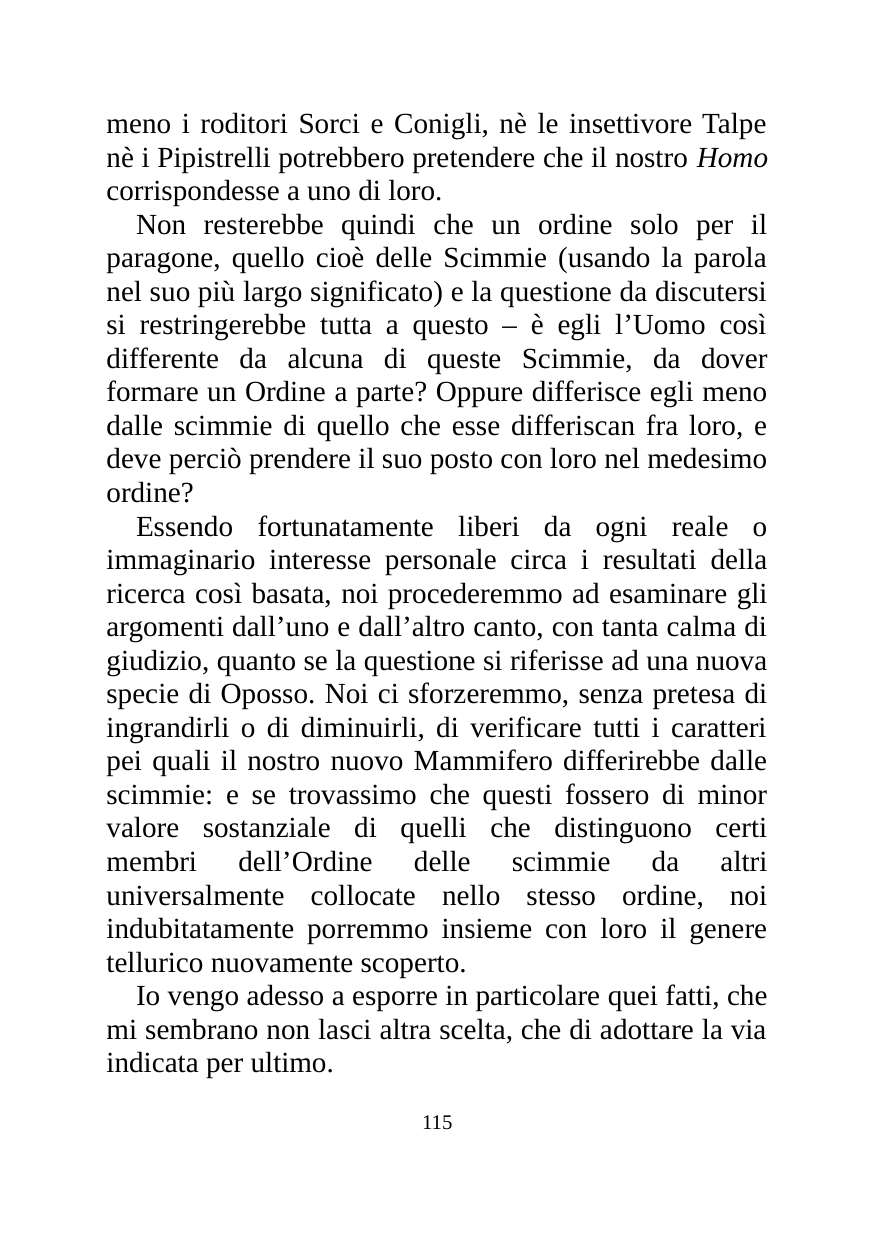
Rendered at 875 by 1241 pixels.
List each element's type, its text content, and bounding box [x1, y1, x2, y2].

text Io vengo adesso a esporre in particolare quei fatti, che mi sembrano non lasci altra scelta, che di adottare la via indicata per ultimo. [106, 978, 768, 1079]
text meno i roditori Sorci e Conigli, nè le insettivore Talpe nè i Pipistrelli potrebbero pretendere che il nostro Homo corrispondesse a uno di loro. [106, 106, 768, 207]
text Non resterebbe quindi che un ordine solo per il paragone, quello cioè delle Scimmie (usando la parola nel suo più largo significato) e la questione da discutersi si restringerebbe tutta a questo – è egli l’Uomo così differente da alcuna di queste Scimmie, da dover formare un Ordine a parte? Oppure differisce egli meno dalle scimmie di quello che esse differiscan fra loro, e deve perciò prendere il suo posto con loro nel medesimo ordine? [106, 207, 768, 509]
text Essendo fortunatamente liberi da ogni reale o immaginario interesse personale circa i resultati della ricerca così basata, noi procederemmo ad esaminare gli argomenti dall’uno e dall’altro canto, con tanta calma di giudizio, quanto se la questione si riferisse ad una nuova specie di Oposso. Noi ci sforzeremmo, senza pretesa di ingrandirli o di diminuirli, di verificare tutti i caratteri pei quali il nostro nuovo Mammifero differirebbe dalle scimmie: e se trovassimo che questi fossero di minor valore sostanziale di quelli che distinguono certi membri dell’Ordine delle scimmie da altri universalmente collocate nello stesso ordine, noi indubitatamente porremmo insieme con loro il genere tellurico nuovamente scoperto. [106, 509, 768, 978]
